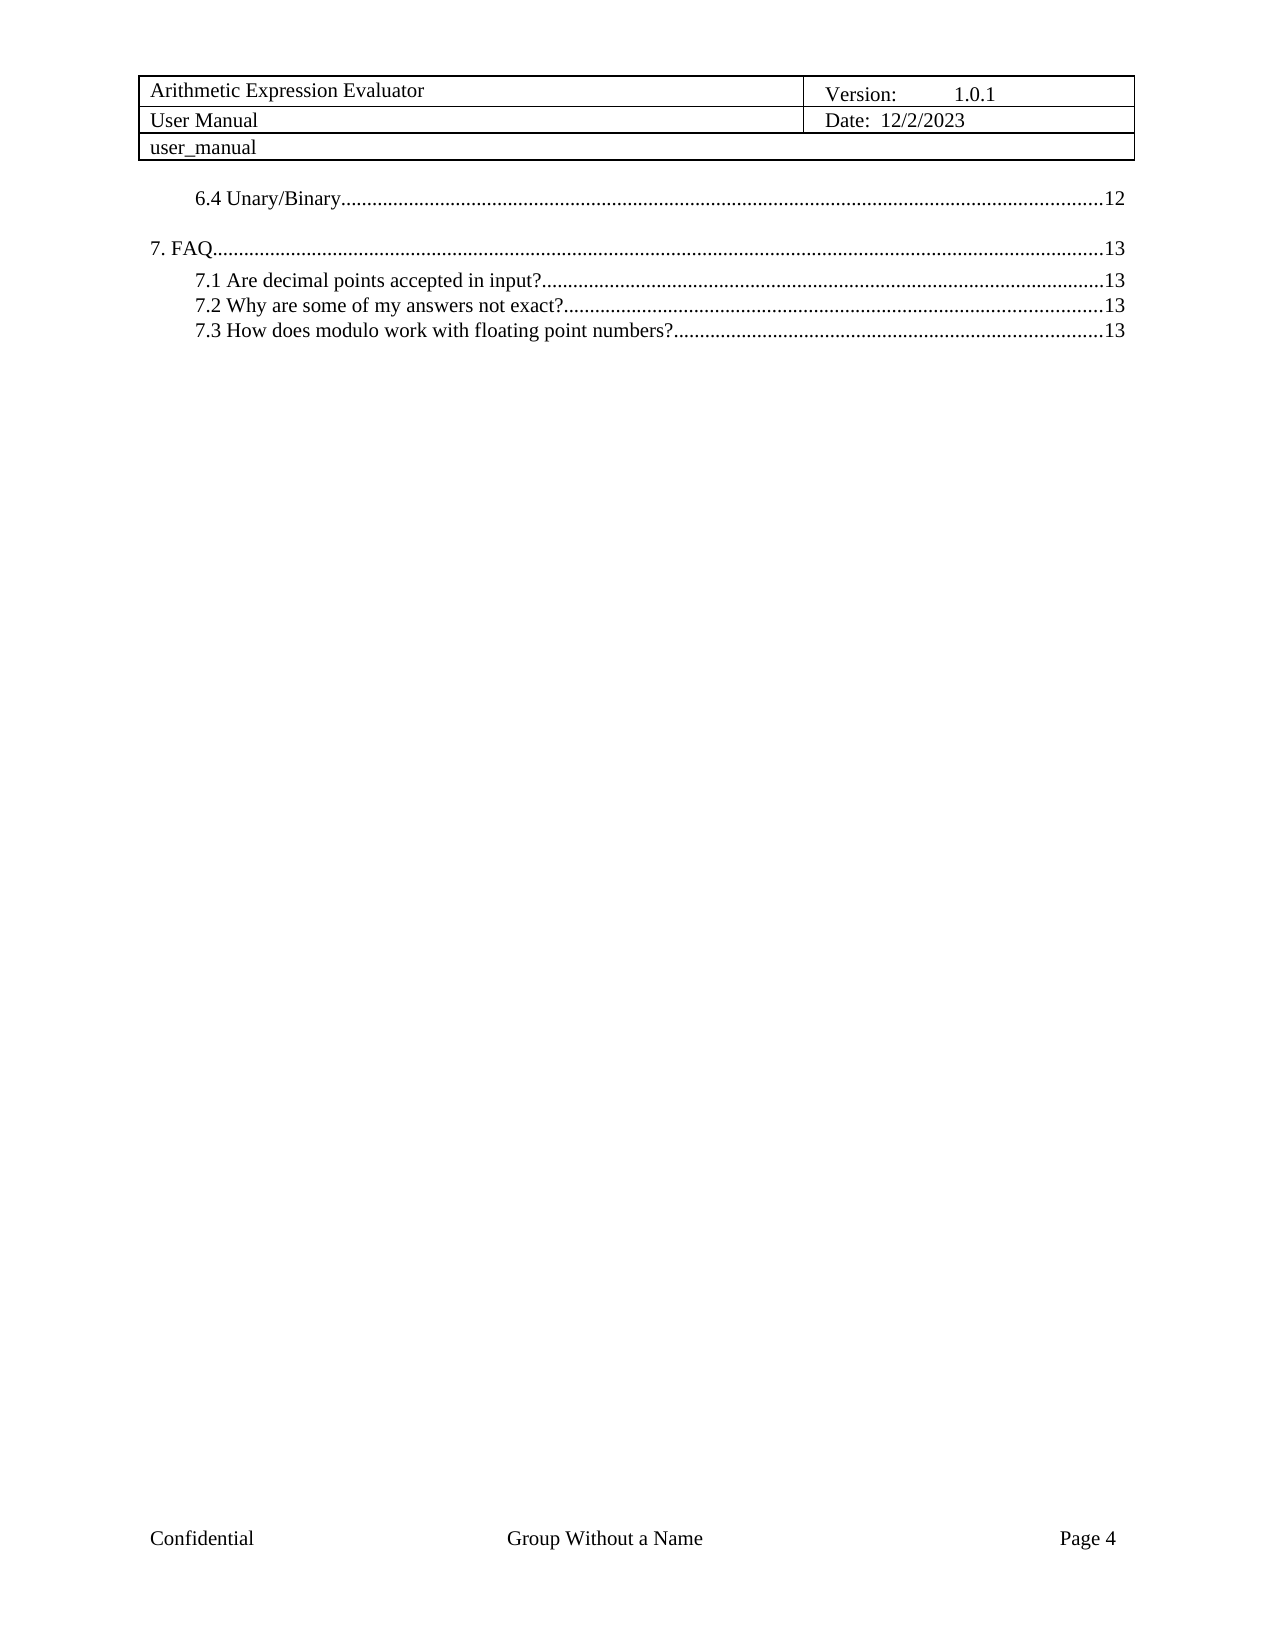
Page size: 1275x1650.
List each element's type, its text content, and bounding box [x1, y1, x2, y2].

text 6.4 Unary/Binary 12 [195, 185, 1050, 210]
text 7. FAQ 13 [150, 235, 1050, 260]
text 7.3 How does modulo work with floating point numbers? 13 [195, 317, 1050, 342]
text 7.1 Are decimal points accepted in input? 13 [195, 267, 1050, 292]
text 7.2 Why are some of my answers not exact? 13 [195, 292, 1050, 317]
